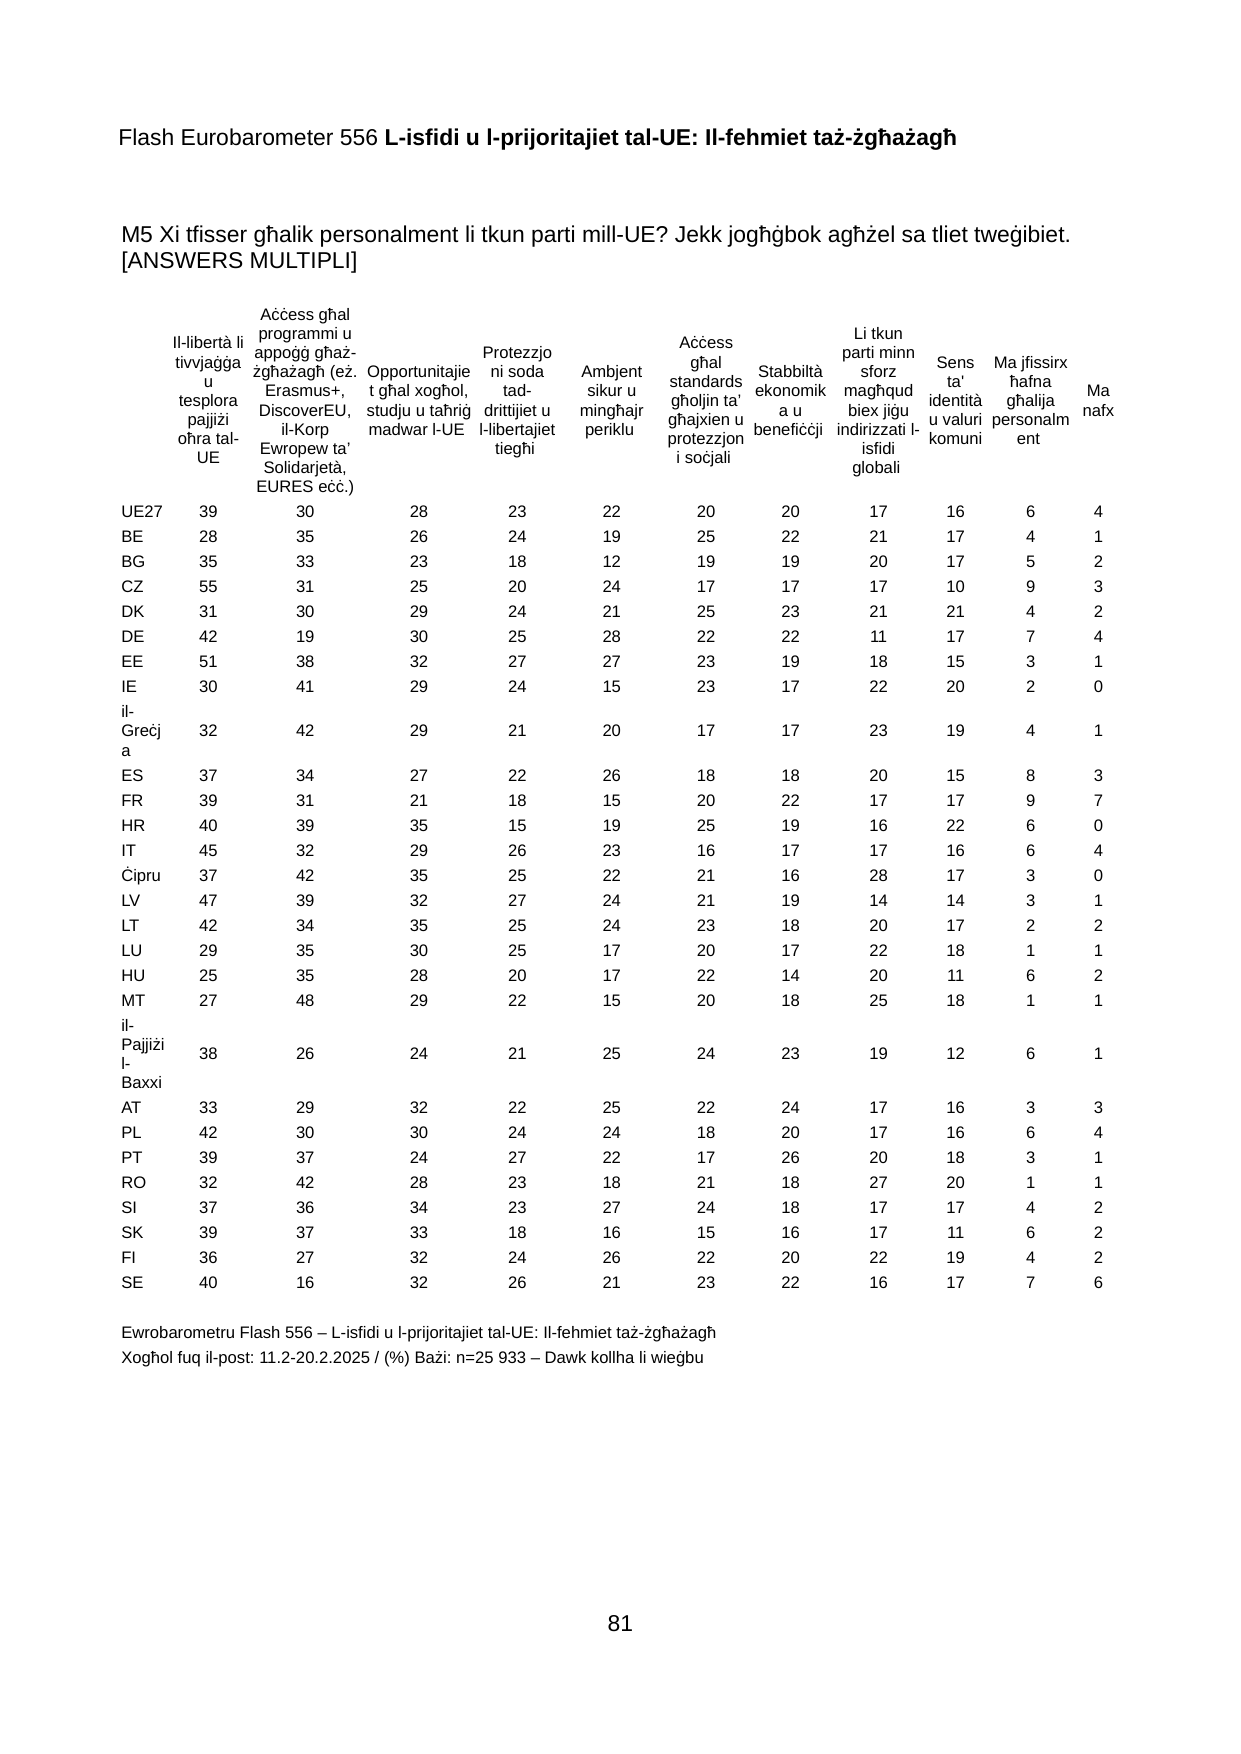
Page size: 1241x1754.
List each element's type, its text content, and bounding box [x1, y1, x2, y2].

table_cell 30 [248, 599, 363, 624]
table_cell [559, 277, 664, 302]
table_cell 42 [248, 699, 363, 762]
table_cell 6 [987, 499, 1074, 524]
table_cell LT [118, 913, 169, 937]
table_cell 18 [924, 988, 987, 1012]
table_cell LV [118, 888, 169, 912]
table_cell 2 [1074, 1195, 1122, 1220]
table_cell 16 [833, 1270, 924, 1295]
table_cell 22 [475, 1095, 559, 1120]
table_cell 17 [924, 863, 987, 887]
table_cell [169, 1295, 247, 1320]
table_cell 22 [924, 813, 987, 837]
table_cell 19 [748, 649, 833, 674]
table_cell 18 [664, 1120, 748, 1145]
table_cell 20 [664, 988, 748, 1012]
table_cell 21 [363, 788, 475, 812]
table_cell [1074, 277, 1122, 302]
table_cell 27 [475, 888, 559, 912]
table_cell 16 [248, 1270, 363, 1295]
table_cell 31 [248, 788, 363, 812]
table_cell Ambjent sikur u mingħajr periklu [559, 302, 664, 499]
table_cell 27 [248, 1245, 363, 1270]
table_cell 7 [987, 1270, 1074, 1295]
table_cell 23 [664, 649, 748, 674]
table_cell 19 [833, 1013, 924, 1095]
table_cell 1 [987, 1170, 1074, 1195]
table_cell 29 [363, 988, 475, 1012]
table_cell 0 [1074, 813, 1122, 837]
table_cell 3 [1074, 763, 1122, 787]
table_cell 17 [924, 524, 987, 549]
table_cell 1 [1074, 524, 1122, 549]
table_cell 24 [559, 913, 664, 937]
table_cell HR [118, 813, 169, 837]
table_cell 11 [833, 624, 924, 649]
table_cell 21 [559, 1270, 664, 1295]
table_cell Opportunitajiet għal xogħol, studju u taħriġ madwar l-UE [363, 302, 475, 499]
table_cell PT [118, 1145, 169, 1170]
table_cell 3 [987, 863, 1074, 887]
table_cell 22 [559, 499, 664, 524]
table_cell 20 [664, 938, 748, 962]
table_cell 27 [559, 649, 664, 674]
table_cell 29 [363, 674, 475, 699]
table_cell 20 [924, 674, 987, 699]
table_cell 28 [363, 1170, 475, 1195]
table_cell 48 [248, 988, 363, 1012]
table_cell [248, 1295, 363, 1320]
table_cell 17 [833, 1095, 924, 1120]
table_cell 23 [475, 1195, 559, 1220]
table_cell 32 [363, 1270, 475, 1295]
table_cell 14 [924, 888, 987, 912]
table_cell 34 [248, 763, 363, 787]
table_cell 1 [987, 938, 1074, 962]
table_cell Ma jfissirx ħafna għalija personalment [987, 302, 1074, 499]
table_cell [169, 277, 247, 302]
table_cell 6 [987, 1220, 1074, 1245]
table_cell 2 [987, 913, 1074, 937]
table_cell il-Pajjiżi l-Baxxi [118, 1013, 169, 1095]
table_cell 3 [987, 888, 1074, 912]
table_cell 19 [924, 699, 987, 762]
table_cell 4 [1074, 499, 1122, 524]
table_cell 12 [924, 1013, 987, 1095]
table_cell 18 [924, 1145, 987, 1170]
table_cell 25 [664, 524, 748, 549]
table_cell 32 [363, 649, 475, 674]
table_cell 16 [559, 1220, 664, 1245]
table_cell 16 [924, 1095, 987, 1120]
table_cell 17 [664, 1145, 748, 1170]
table_cell Stabbiltà ekonomika u benefiċċji [748, 302, 833, 499]
table_cell 40 [169, 813, 247, 837]
table_cell 16 [924, 499, 987, 524]
table_cell 31 [169, 599, 247, 624]
table_cell 1 [1074, 699, 1122, 762]
table_cell 29 [363, 838, 475, 862]
table_cell il-Greċja [118, 699, 169, 762]
table_cell 6 [987, 1013, 1074, 1095]
table_cell SK [118, 1220, 169, 1245]
table_cell 19 [748, 813, 833, 837]
table_cell 2 [1074, 913, 1122, 937]
table_cell RO [118, 1170, 169, 1195]
table_cell 17 [833, 1195, 924, 1220]
table_cell 28 [169, 524, 247, 549]
table_cell 30 [363, 624, 475, 649]
table_cell 21 [664, 1170, 748, 1195]
table_cell 3 [987, 1095, 1074, 1120]
table_cell 32 [363, 1245, 475, 1270]
table_cell 23 [664, 1270, 748, 1295]
table_cell 20 [924, 1170, 987, 1195]
table_cell 4 [1074, 838, 1122, 862]
table_cell 33 [363, 1220, 475, 1245]
table_cell 14 [833, 888, 924, 912]
table_cell 27 [363, 763, 475, 787]
table_cell [833, 277, 924, 302]
table_cell 47 [169, 888, 247, 912]
table_cell IT [118, 838, 169, 862]
table_cell SI [118, 1195, 169, 1220]
table_cell BE [118, 524, 169, 549]
table_cell 17 [664, 574, 748, 599]
table_cell Ewrobarometru Flash 556 – L-isfidi u l-prijoritajiet tal-UE: Il-fehmiet taż-żgħażagħ [118, 1320, 1122, 1345]
table_cell 2 [987, 674, 1074, 699]
table_cell 24 [475, 524, 559, 549]
table_cell 25 [664, 813, 748, 837]
table_cell 40 [169, 1270, 247, 1295]
table_cell 19 [924, 1245, 987, 1270]
table_cell 32 [363, 888, 475, 912]
table_cell 20 [833, 763, 924, 787]
table_cell 18 [748, 988, 833, 1012]
table_cell 19 [748, 549, 833, 574]
table_cell 23 [664, 674, 748, 699]
table_cell 1 [1074, 649, 1122, 674]
table_cell Xogħol fuq il-post: 11.2-20.2.2025 / (%) Bażi: n=25 933 – Dawk kollha li wieġbu [118, 1345, 1122, 1370]
table_cell Sens ta' identità u valuri komuni [924, 302, 987, 499]
table_cell 39 [169, 1145, 247, 1170]
table_cell 17 [924, 913, 987, 937]
table_cell 17 [924, 624, 987, 649]
table_cell 18 [748, 913, 833, 937]
table_cell 3 [987, 1145, 1074, 1170]
table_cell 15 [924, 649, 987, 674]
table_cell 42 [169, 913, 247, 937]
table_cell 4 [987, 699, 1074, 762]
table_cell 23 [833, 699, 924, 762]
table_cell EE [118, 649, 169, 674]
table_cell LU [118, 938, 169, 962]
table_cell 26 [559, 1245, 664, 1270]
table_cell 2 [1074, 963, 1122, 987]
table_cell 41 [248, 674, 363, 699]
table_cell 33 [248, 549, 363, 574]
table_cell 17 [748, 938, 833, 962]
table_cell 32 [169, 1170, 247, 1195]
table_cell 36 [169, 1245, 247, 1270]
table_cell 15 [475, 813, 559, 837]
table_cell SE [118, 1270, 169, 1295]
table_cell 18 [559, 1170, 664, 1195]
table_cell 21 [924, 599, 987, 624]
table_cell 26 [475, 1270, 559, 1295]
table_cell 4 [1074, 624, 1122, 649]
table_cell 20 [833, 963, 924, 987]
table_cell 30 [169, 674, 247, 699]
table_cell [1074, 1295, 1122, 1320]
table_cell 25 [664, 599, 748, 624]
table_cell 26 [475, 838, 559, 862]
table_cell Li tkun parti minn sforz magħqud biex jiġu indirizzati l-isfidi globali [833, 302, 924, 499]
table_cell 28 [559, 624, 664, 649]
table_cell 22 [475, 988, 559, 1012]
table_cell 17 [664, 699, 748, 762]
table_cell 17 [833, 1120, 924, 1145]
table_cell 22 [833, 938, 924, 962]
table_cell [748, 277, 833, 302]
table_cell 4 [987, 1195, 1074, 1220]
table_cell 23 [475, 1170, 559, 1195]
table_cell 42 [248, 1170, 363, 1195]
table_cell 4 [1074, 1120, 1122, 1145]
table_cell 28 [363, 963, 475, 987]
table_cell 22 [833, 674, 924, 699]
table_cell [363, 277, 475, 302]
table_cell 17 [833, 1220, 924, 1245]
table_cell [924, 277, 987, 302]
table_cell 18 [748, 1170, 833, 1195]
table_cell 22 [664, 624, 748, 649]
table_cell 21 [664, 888, 748, 912]
table_cell 29 [363, 599, 475, 624]
table_cell 35 [363, 913, 475, 937]
table_cell 24 [664, 1195, 748, 1220]
table_cell 22 [664, 1095, 748, 1120]
table_cell 3 [987, 649, 1074, 674]
table_cell 18 [924, 938, 987, 962]
table_cell 27 [475, 1145, 559, 1170]
table_cell [987, 1295, 1074, 1320]
table_cell 37 [169, 863, 247, 887]
table_cell 39 [248, 813, 363, 837]
table_cell 20 [748, 1245, 833, 1270]
table_cell [248, 277, 363, 302]
table_cell 0 [1074, 863, 1122, 887]
table_cell 16 [748, 863, 833, 887]
table_cell 55 [169, 574, 247, 599]
table_cell 30 [248, 499, 363, 524]
table_cell 24 [559, 574, 664, 599]
table_cell 8 [987, 763, 1074, 787]
table_cell [363, 1295, 475, 1320]
table_cell DK [118, 599, 169, 624]
table_cell 51 [169, 649, 247, 674]
table_cell 24 [475, 1120, 559, 1145]
table_cell 1 [1074, 1013, 1122, 1095]
table_cell 16 [664, 838, 748, 862]
table_cell 35 [363, 863, 475, 887]
table_cell 26 [248, 1013, 363, 1095]
table_cell 17 [559, 963, 664, 987]
table_cell [664, 277, 748, 302]
table_cell 6 [987, 838, 1074, 862]
table_cell 37 [169, 763, 247, 787]
table_cell 25 [559, 1095, 664, 1120]
table_cell 22 [748, 624, 833, 649]
table_cell 17 [748, 699, 833, 762]
table_cell 15 [924, 763, 987, 787]
table_cell 23 [664, 913, 748, 937]
table_cell 17 [924, 549, 987, 574]
table_cell 22 [559, 863, 664, 887]
table_cell 1 [1074, 938, 1122, 962]
table_cell 23 [363, 549, 475, 574]
table_cell 12 [559, 549, 664, 574]
table_cell 35 [248, 524, 363, 549]
table_cell 4 [987, 1245, 1074, 1270]
table_cell MT [118, 988, 169, 1012]
table_cell 22 [748, 524, 833, 549]
table_cell 5 [987, 549, 1074, 574]
table_cell DE [118, 624, 169, 649]
table_cell 31 [248, 574, 363, 599]
table_cell 7 [987, 624, 1074, 649]
table_cell 6 [987, 963, 1074, 987]
table_cell 2 [1074, 549, 1122, 574]
table_cell [748, 1295, 833, 1320]
table_cell 19 [248, 624, 363, 649]
table_cell 17 [748, 574, 833, 599]
table_cell 20 [475, 574, 559, 599]
table_cell Ma nafx [1074, 302, 1122, 499]
table_cell 19 [559, 524, 664, 549]
table_cell 39 [169, 1220, 247, 1245]
table_cell 32 [169, 699, 247, 762]
table_cell 18 [664, 763, 748, 787]
table_cell 39 [248, 888, 363, 912]
table_cell CZ [118, 574, 169, 599]
table_cell 6 [1074, 1270, 1122, 1295]
table_cell 22 [475, 763, 559, 787]
table_cell 30 [248, 1120, 363, 1145]
table_cell 20 [833, 913, 924, 937]
table_cell 22 [748, 788, 833, 812]
table_cell 38 [169, 1013, 247, 1095]
table_cell UE27 [118, 499, 169, 524]
table_cell 24 [363, 1145, 475, 1170]
table_cell 1 [1074, 988, 1122, 1012]
table_cell 21 [664, 863, 748, 887]
table_cell 14 [748, 963, 833, 987]
table_cell 29 [248, 1095, 363, 1120]
table_cell 29 [363, 699, 475, 762]
table_cell 24 [748, 1095, 833, 1120]
table_cell 35 [169, 549, 247, 574]
table_cell [987, 277, 1074, 302]
table_cell 17 [748, 674, 833, 699]
table_cell 20 [664, 788, 748, 812]
table_cell 21 [559, 599, 664, 624]
table_cell [664, 1295, 748, 1320]
table_cell 17 [924, 1195, 987, 1220]
table_cell 37 [248, 1145, 363, 1170]
table_cell 17 [833, 574, 924, 599]
table_cell 17 [833, 838, 924, 862]
table_cell 42 [169, 1120, 247, 1145]
table_cell 20 [748, 1120, 833, 1145]
table_cell 37 [169, 1195, 247, 1220]
table_cell Aċċess għal programmi u appoġġ għaż-żgħażagħ (eż. Erasmus+, DiscoverEU, il-Korp Ewropew ta’ Solidarjetà, EURES eċċ.) [248, 302, 363, 499]
table_cell [118, 1295, 169, 1320]
table_cell 33 [169, 1095, 247, 1120]
table_cell 27 [475, 649, 559, 674]
table_cell 24 [559, 888, 664, 912]
table_cell 32 [363, 1095, 475, 1120]
table_cell 16 [924, 1120, 987, 1145]
table_cell 26 [748, 1145, 833, 1170]
table_cell 4 [987, 599, 1074, 624]
table_cell 45 [169, 838, 247, 862]
table_cell 35 [248, 963, 363, 987]
table_cell 23 [748, 599, 833, 624]
table_cell 16 [833, 813, 924, 837]
table_cell 24 [363, 1013, 475, 1095]
table_cell 2 [1074, 599, 1122, 624]
table_cell 2 [1074, 1220, 1122, 1245]
table_cell 18 [475, 549, 559, 574]
table_cell 23 [748, 1013, 833, 1095]
table_cell 20 [559, 699, 664, 762]
table_cell 35 [248, 938, 363, 962]
table_cell 9 [987, 788, 1074, 812]
table_cell 17 [748, 838, 833, 862]
table_cell 24 [559, 1120, 664, 1145]
table_cell 22 [748, 1270, 833, 1295]
table_cell 1 [1074, 1170, 1122, 1195]
table_cell 27 [169, 988, 247, 1012]
table_cell 19 [748, 888, 833, 912]
table_cell 6 [987, 1120, 1074, 1145]
table_cell 25 [833, 988, 924, 1012]
table_cell 34 [363, 1195, 475, 1220]
table_cell 26 [363, 524, 475, 549]
table_cell 16 [924, 838, 987, 862]
table_cell 3 [1074, 574, 1122, 599]
table_cell 20 [833, 1145, 924, 1170]
table_cell 19 [664, 549, 748, 574]
table_cell 22 [664, 1245, 748, 1270]
table_cell Aċċess għal standards għoljin ta’ għajxien u protezzjoni soċjali [664, 302, 748, 499]
table_cell IE [118, 674, 169, 699]
table_cell 17 [559, 938, 664, 962]
table_cell 37 [248, 1220, 363, 1245]
table_cell 24 [475, 1245, 559, 1270]
table_cell 28 [363, 499, 475, 524]
table_cell 29 [169, 938, 247, 962]
table_cell 18 [475, 788, 559, 812]
table_cell 3 [1074, 1095, 1122, 1120]
table_cell Ċipru [118, 863, 169, 887]
table_cell 17 [833, 788, 924, 812]
table_cell 1 [1074, 888, 1122, 912]
table_cell 23 [559, 838, 664, 862]
table_cell 0 [1074, 674, 1122, 699]
table_cell 36 [248, 1195, 363, 1220]
table_cell 24 [664, 1013, 748, 1095]
table_cell FR [118, 788, 169, 812]
table_cell 34 [248, 913, 363, 937]
table_cell 18 [748, 763, 833, 787]
table_cell 20 [664, 499, 748, 524]
table_cell 15 [559, 674, 664, 699]
table_cell 11 [924, 963, 987, 987]
table_cell 1 [987, 988, 1074, 1012]
table_cell 21 [833, 599, 924, 624]
table_cell 21 [475, 699, 559, 762]
table_cell 20 [833, 549, 924, 574]
table_cell 30 [363, 938, 475, 962]
table_cell 20 [475, 963, 559, 987]
table_cell AT [118, 1095, 169, 1120]
table_cell 21 [475, 1013, 559, 1095]
table_cell 20 [748, 499, 833, 524]
table_cell 15 [559, 788, 664, 812]
table_cell PL [118, 1120, 169, 1145]
table_cell 4 [987, 524, 1074, 549]
table_cell 25 [363, 574, 475, 599]
table_cell 10 [924, 574, 987, 599]
table_cell 17 [924, 788, 987, 812]
table_cell 39 [169, 499, 247, 524]
table_cell 24 [475, 599, 559, 624]
table_cell 25 [559, 1013, 664, 1095]
table_cell 15 [664, 1220, 748, 1245]
table_cell 26 [559, 763, 664, 787]
table_cell 22 [833, 1245, 924, 1270]
table_cell 17 [924, 1270, 987, 1295]
table_cell 6 [987, 813, 1074, 837]
table_cell 38 [248, 649, 363, 674]
table_cell 42 [248, 863, 363, 887]
table_cell Il-libertà li tivvjaġġa u tesplora pajjiżi oħra tal-UE [169, 302, 247, 499]
table_cell HU [118, 963, 169, 987]
table_cell 22 [559, 1145, 664, 1170]
table_cell [833, 1295, 924, 1320]
table_cell [559, 1295, 664, 1320]
table_cell 2 [1074, 1245, 1122, 1270]
table_cell 27 [559, 1195, 664, 1220]
table_cell [118, 302, 169, 499]
table_cell 18 [833, 649, 924, 674]
table_cell 28 [833, 863, 924, 887]
table_cell 25 [169, 963, 247, 987]
table_cell 32 [248, 838, 363, 862]
table_cell 23 [475, 499, 559, 524]
table_cell FI [118, 1245, 169, 1270]
table_cell 39 [169, 788, 247, 812]
table_cell 17 [833, 499, 924, 524]
table_cell 27 [833, 1170, 924, 1195]
table_cell 18 [748, 1195, 833, 1220]
table_cell [475, 1295, 559, 1320]
table_cell 11 [924, 1220, 987, 1245]
table_cell 25 [475, 863, 559, 887]
table_cell 15 [559, 988, 664, 1012]
table_cell 16 [748, 1220, 833, 1245]
table_cell BG [118, 549, 169, 574]
table_cell 24 [475, 674, 559, 699]
table_cell [475, 277, 559, 302]
table_header M5 Xi tfisser għalik personalment li tkun parti mill-UE? Jekk jogħġbok agħżel sa tliet tweġibiet. [ANSWERS MULTIPLI] [118, 218, 1122, 277]
table_cell ES [118, 763, 169, 787]
table_cell Protezzjoni soda tad-drittijiet u l-libertajiet tiegħi [475, 302, 559, 499]
table_cell [118, 277, 169, 302]
table_cell 42 [169, 624, 247, 649]
table_cell 9 [987, 574, 1074, 599]
table_cell 25 [475, 624, 559, 649]
table_cell 30 [363, 1120, 475, 1145]
table_cell 18 [475, 1220, 559, 1245]
table_cell 25 [475, 938, 559, 962]
table_cell 21 [833, 524, 924, 549]
table_cell 25 [475, 913, 559, 937]
table_cell 7 [1074, 788, 1122, 812]
table_cell 19 [559, 813, 664, 837]
table_cell 22 [664, 963, 748, 987]
table_cell [924, 1295, 987, 1320]
table_cell 1 [1074, 1145, 1122, 1170]
table_cell 35 [363, 813, 475, 837]
